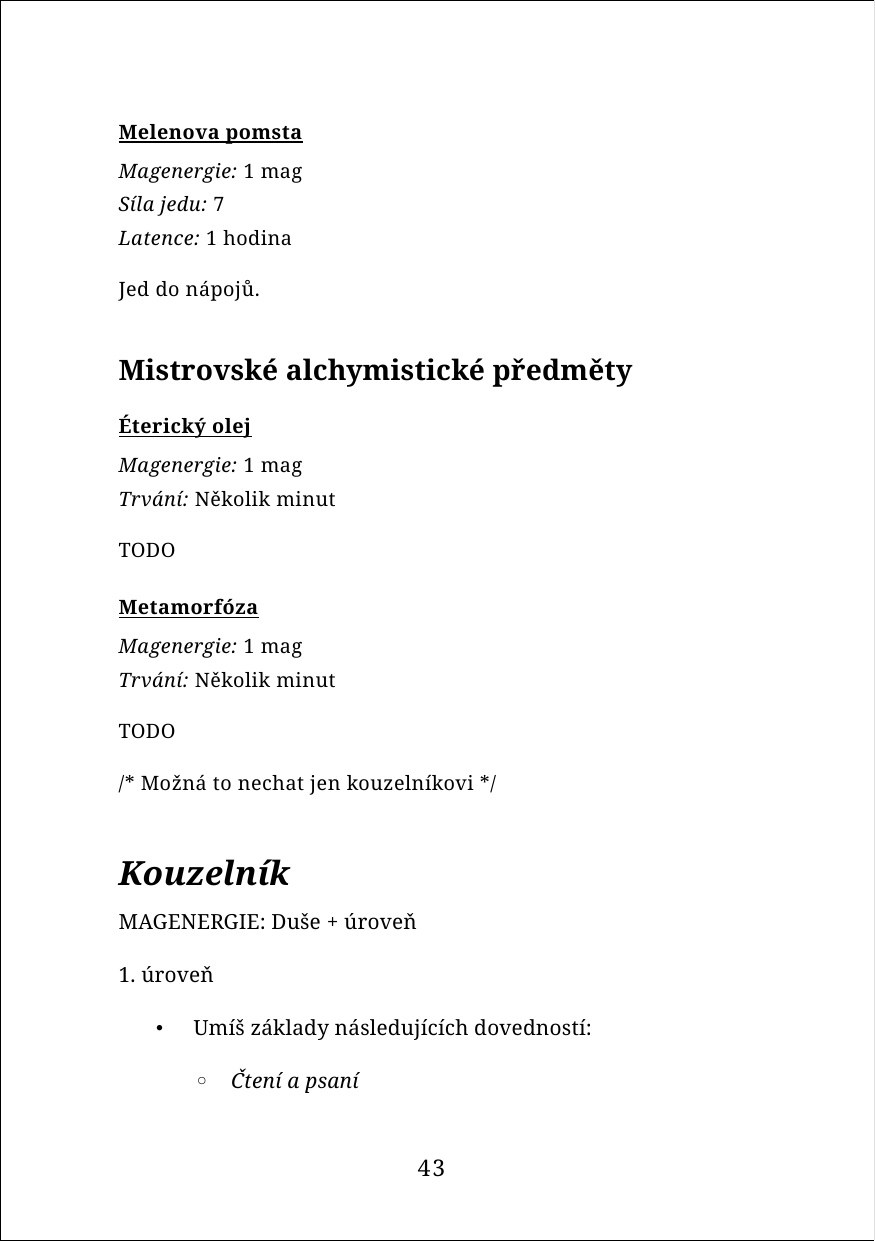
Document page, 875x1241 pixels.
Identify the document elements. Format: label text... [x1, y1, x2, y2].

text TODO [118, 717, 756, 744]
text Magenergie: 1 mag Trvání: Několik minut [118, 632, 756, 693]
text Magenergie: 1 mag Trvání: Několik minut [118, 451, 756, 512]
text Jed do nápojů. [118, 276, 756, 303]
text TODO [118, 536, 756, 563]
subtitle Melenova pomsta [118, 118, 756, 145]
subtitle Kouzelník [118, 850, 756, 895]
subtitle Metamorfóza [118, 594, 756, 621]
subtitle Éterický olej [118, 413, 756, 439]
list Umíš základy následujících dovedností: [156, 1013, 756, 1042]
text /* Možná to nechat jen kouzelníkovi */ [118, 769, 756, 796]
text 1. úroveň [118, 960, 756, 988]
list Čtení a psaní [193, 1067, 756, 1095]
subtitle Mistrovské alchymistické předměty [118, 351, 756, 389]
text Magenergie: 1 mag Síla jedu: 7 Latence: 1 hodina [118, 157, 756, 251]
text MAGENERGIE: Duše + úroveň [118, 907, 756, 935]
